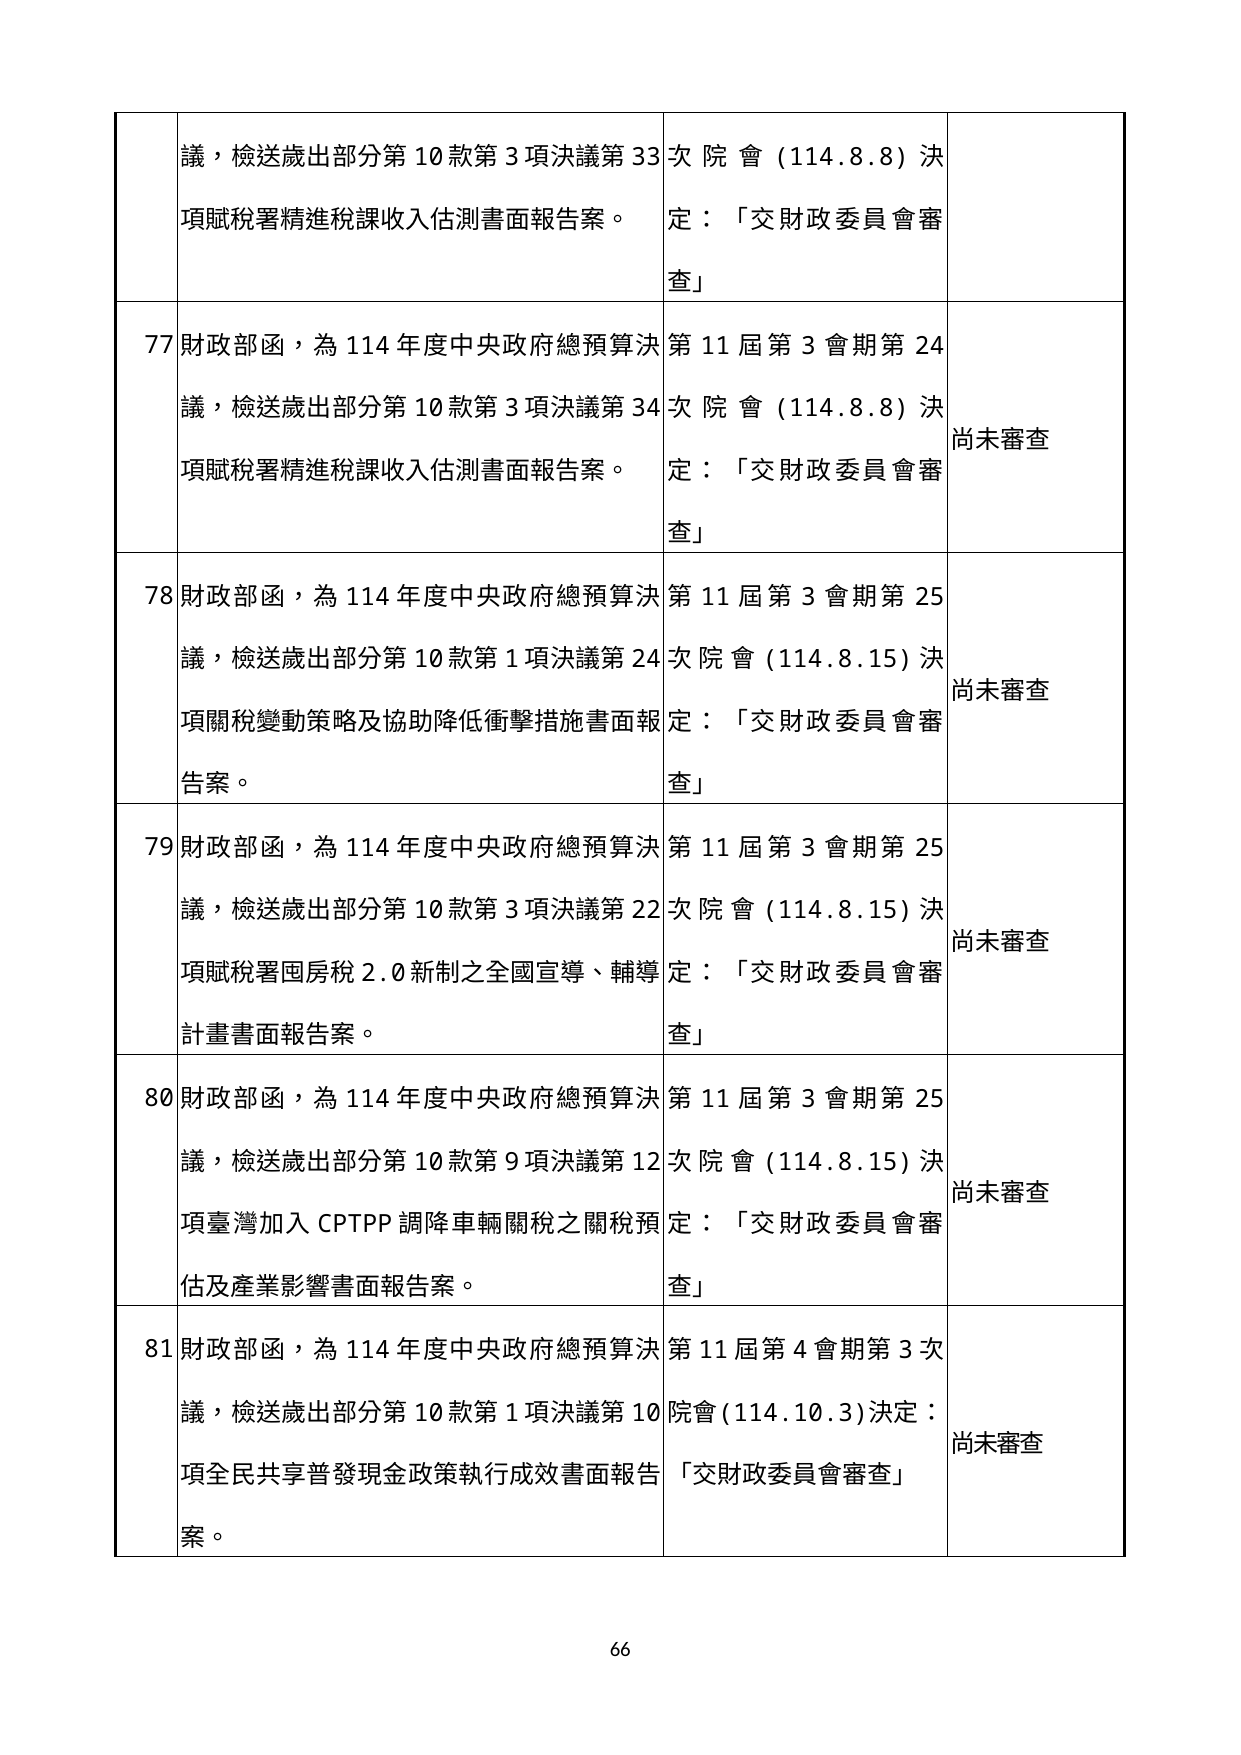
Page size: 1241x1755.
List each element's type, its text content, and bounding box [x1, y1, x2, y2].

table_cell 尚未審查 [948, 302, 1123, 552]
table_cell 議，檢送歲出部分第10款第3項決議第33項賦稅署精進稅課收入估測書面報告案。 [178, 113, 663, 301]
table_cell 第11屆第3會期第25次院會(114.8.15)決定：「交財政委員會審查」 [664, 1055, 947, 1305]
table_cell 尚未審查 [948, 553, 1123, 803]
table_cell 財政部函，為114年度中央政府總預算決議，檢送歲出部分第10款第3項決議第22項賦稅署囤房稅2.0新制之全國宣導、輔導計畫書面報告案。 [178, 804, 663, 1054]
table_cell [117, 302, 177, 552]
table_cell 財政部函，為114年度中央政府總預算決議，檢送歲出部分第10款第1項決議第10項全民共享普發現金政策執行成效書面報告案。 [178, 1306, 663, 1556]
table_cell [948, 113, 1123, 301]
table_cell 第11屆第3會期第25次院會(114.8.15)決定：「交財政委員會審查」 [664, 553, 947, 803]
table_cell 財政部函，為114年度中央政府總預算決議，檢送歲出部分第10款第1項決議第24項關稅變動策略及協助降低衝擊措施書面報告案。 [178, 553, 663, 803]
table_cell [117, 553, 177, 803]
table_cell [117, 1306, 177, 1556]
table_cell 財政部函，為114年度中央政府總預算決議，檢送歲出部分第10款第3項決議第34項賦稅署精進稅課收入估測書面報告案。 [178, 302, 663, 552]
table_cell [117, 804, 177, 1054]
table_cell 次院會(114.8.8)決定：「交財政委員會審查」 [664, 113, 947, 301]
table_cell 第11屆第4會期第3次院會(114.10.3)決定：「交財政委員會審查」 [664, 1306, 947, 1556]
table_cell 財政部函，為114年度中央政府總預算決議，檢送歲出部分第10款第9項決議第12項臺灣加入CPTPP調降車輛關稅之關稅預估及產業影響書面報告案。 [178, 1055, 663, 1305]
table_cell [117, 1055, 177, 1305]
table_cell 尚未審查 [948, 804, 1123, 1054]
table_cell 尚未審查 [948, 1306, 1123, 1556]
table_cell 第11屆第3會期第25次院會(114.8.15)決定：「交財政委員會審查」 [664, 804, 947, 1054]
table_cell 第11屆第3會期第24次院會(114.8.8)決定：「交財政委員會審查」 [664, 302, 947, 552]
table_cell 尚未審查 [948, 1055, 1123, 1305]
table_cell [117, 113, 177, 301]
